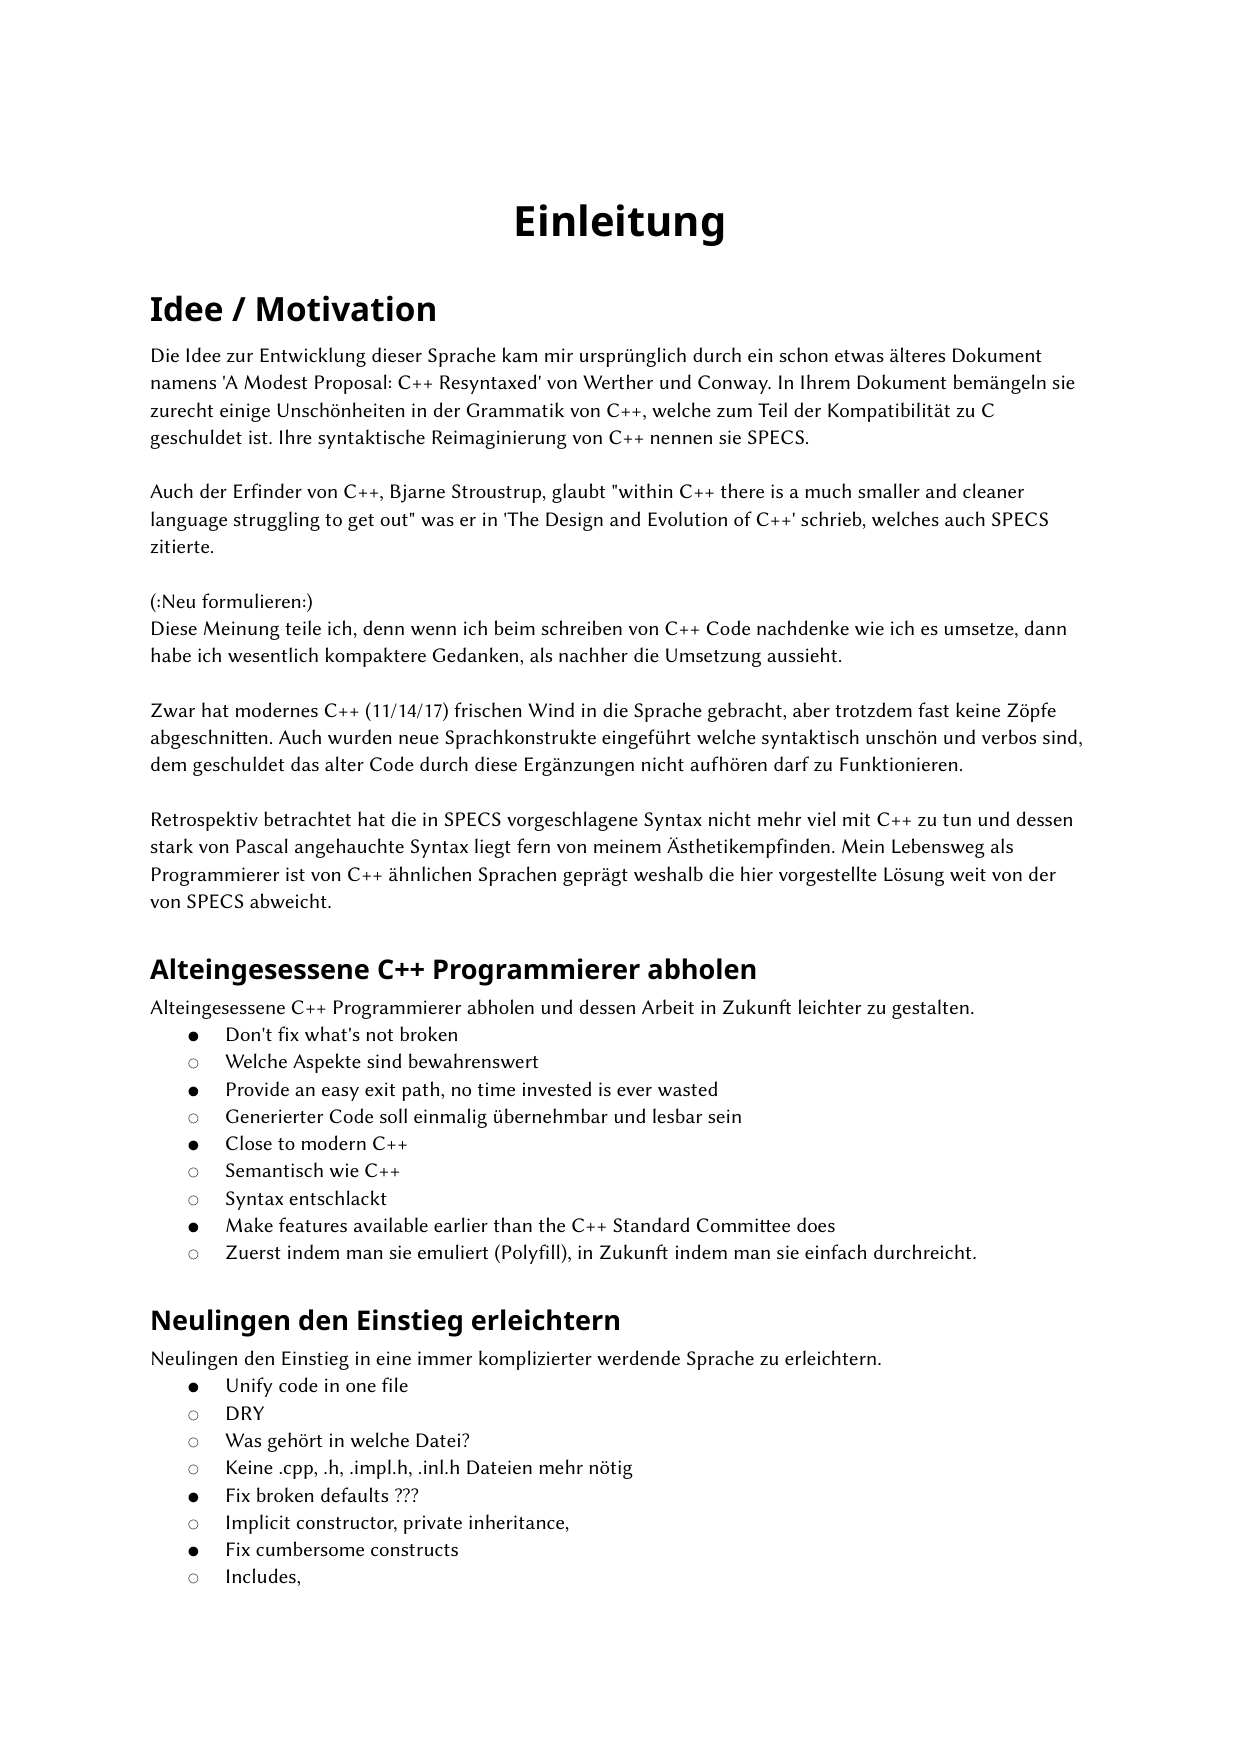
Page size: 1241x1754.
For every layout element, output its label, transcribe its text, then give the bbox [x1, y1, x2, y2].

subtitle Einleitung [150, 192, 1090, 248]
list Was gehört in welche Datei? [187, 1429, 1090, 1453]
list Fix broken defaults ??? [187, 1483, 1090, 1507]
subtitle Idee / Motivation [150, 286, 1090, 331]
list Provide an easy exit path, no time invested is ever wasted [187, 1077, 1090, 1101]
list Syntax entschlackt [187, 1187, 1090, 1210]
list Generierter Code soll einmalig übernehmbar und lesbar sein [187, 1105, 1090, 1128]
list Unify code in one file [187, 1374, 1090, 1398]
list Welche Aspekte sind bewahrenswert [187, 1050, 1090, 1074]
subtitle Alteingesessene C++ Programmierer abholen [150, 950, 1090, 987]
text Die Idee zur Entwicklung dieser Sprache kam mir ursprünglich durch ein schon etwas älteres Dokument namens 'A Modest Proposal: C++ Resyntaxed' von Werther und Conway. In Ihrem Dokument bemängeln sie zurecht einige Unschönheiten in der Grammatik von C++, welche zum Teil der Kompatibilität zu C geschuldet ist. Ihre syntaktische Reimaginierung von C++ nennen sie SPECS. [150, 344, 1090, 449]
list Zuerst indem man sie emuliert (Polyfill), in Zukunft indem man sie einfach durchreicht. [187, 1241, 1090, 1265]
list Don't fix what's not broken [187, 1023, 1090, 1047]
text Diese Meinung teile ich, denn wenn ich beim schreiben von C++ Code nachdenke wie ich es umsetze, dann habe ich wesentlich kompaktere Gedanken, als nachher die Umsetzung aussieht. [150, 617, 1090, 668]
list Implicit constructor, private inheritance, [187, 1511, 1090, 1534]
text Retrospektiv betrachtet hat die in SPECS vorgeschlagene Syntax nicht mehr viel mit C++ zu tun und dessen stark von Pascal angehauchte Syntax liegt fern von meinem Ästhetikempfinden. Mein Lebensweg als Programmierer ist von C++ ähnlichen Sprachen geprägt weshalb die hier vorgestellte Lösung weit von der von SPECS abweicht. [150, 808, 1090, 913]
text Zwar hat modernes C++ (11/14/17) frischen Wind in die Sprache gebracht, aber trotzdem fast keine Zöpfe abgeschnitten. Auch wurden neue Sprachkonstrukte eingeführt welche syntaktisch unschön und verbos sind, dem geschuldet das alter Code durch diese Ergänzungen nicht aufhören darf zu Funktionieren. [150, 699, 1090, 777]
subtitle Neulingen den Einstieg erleichtern [150, 1302, 1090, 1339]
text Alteingesessene C++ Programmierer abholen und dessen Arbeit in Zukunft leichter zu gestalten. [150, 996, 1090, 1019]
list Make features available earlier than the C++ Standard Committee does [187, 1214, 1090, 1238]
text Neulingen den Einstieg in eine immer komplizierter werdende Sprache zu erleichtern. [150, 1347, 1090, 1371]
list Keine .cpp, .h, .impl.h, .inl.h Dateien mehr nötig [187, 1456, 1090, 1480]
list DRY [187, 1402, 1090, 1425]
list Semantisch wie C++ [187, 1159, 1090, 1183]
text (:Neu formulieren:) [150, 589, 1090, 613]
text Auch der Erfinder von C++, Bjarne Stroustrup, glaubt "within C++ there is a much smaller and cleaner language struggling to get out" was er in 'The Design and Evolution of C++' schrieb, welches auch SPECS zitierte. [150, 480, 1090, 559]
list Includes, [187, 1565, 1090, 1589]
list Fix cumbersome constructs [187, 1538, 1090, 1562]
list Close to modern C++ [187, 1132, 1090, 1156]
